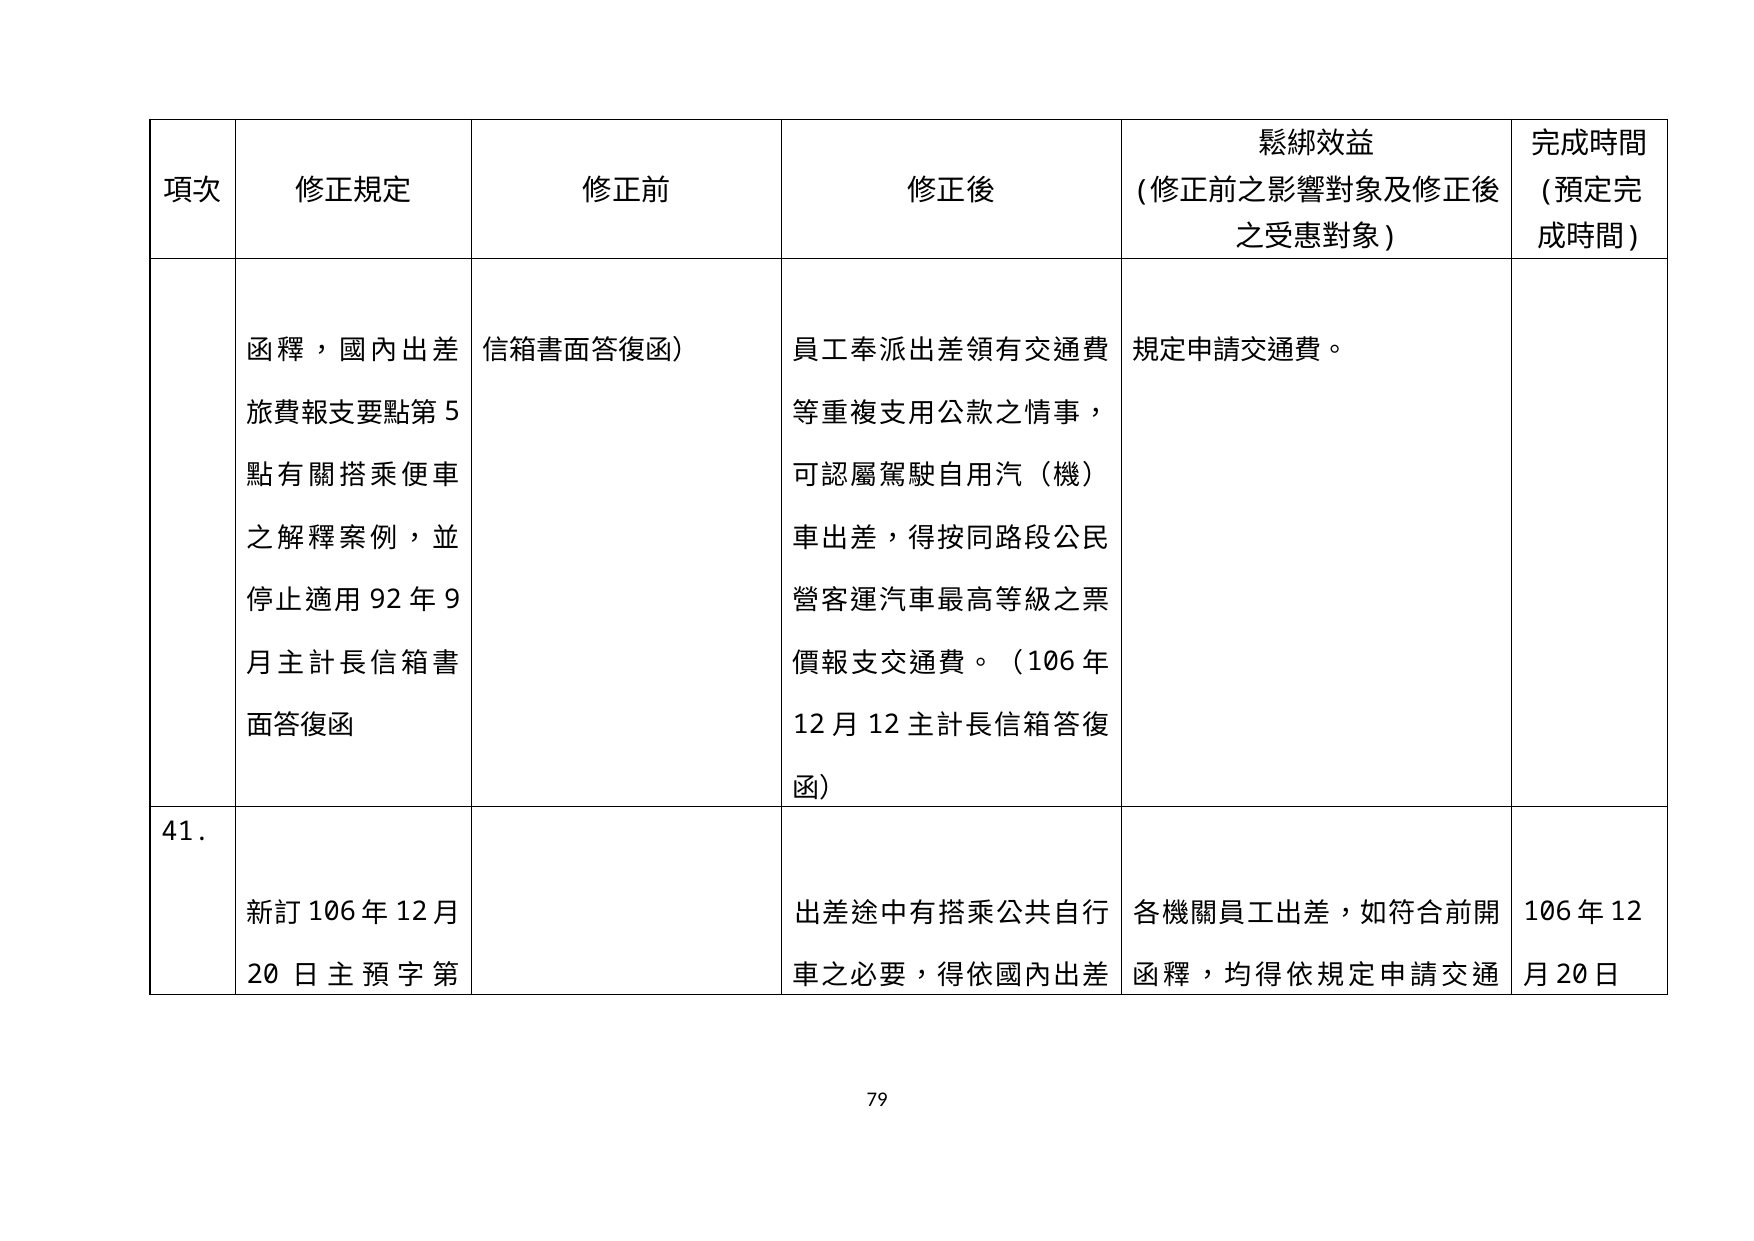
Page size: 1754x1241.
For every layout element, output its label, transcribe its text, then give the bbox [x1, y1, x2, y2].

table_cell [151, 807, 235, 993]
table_cell [151, 259, 235, 806]
table_cell 信箱書面答復函） [472, 259, 781, 806]
table_cell 出差途中有搭乘公共自行車之必要，得依國內出差 [782, 807, 1121, 993]
table_header 修正後 [782, 120, 1121, 258]
table_cell 106年12月20日 [1512, 807, 1667, 993]
table_header 鬆綁效益 (修正前之影響對象及修正後之受惠對象) [1122, 120, 1511, 258]
table_cell 規定申請交通費。 [1122, 259, 1511, 806]
table_header 項次 [151, 120, 235, 258]
table_header 修正前 [472, 120, 781, 258]
table_header 修正規定 [236, 120, 471, 258]
table_cell 新訂106年12月20日主預字第 [236, 807, 471, 993]
table_cell [1512, 259, 1667, 806]
table_cell [472, 807, 781, 993]
table_cell 函釋，國內出差旅費報支要點第5點有關搭乘便車之解釋案例，並停止適用92年9月主計長信箱書面答復函 [236, 259, 471, 806]
table_cell 各機關員工出差，如符合前開函釋，均得依規定申請交通 [1122, 807, 1511, 993]
table_cell 員工奉派出差領有交通費等重複支用公款之情事，可認屬駕駛自用汽（機）車出差，得按同路段公民營客運汽車最高等級之票價報支交通費。（106年12月12主計長信箱答復函） [782, 259, 1121, 806]
table_header 完成時間 (預定完成時間) [1512, 120, 1667, 258]
